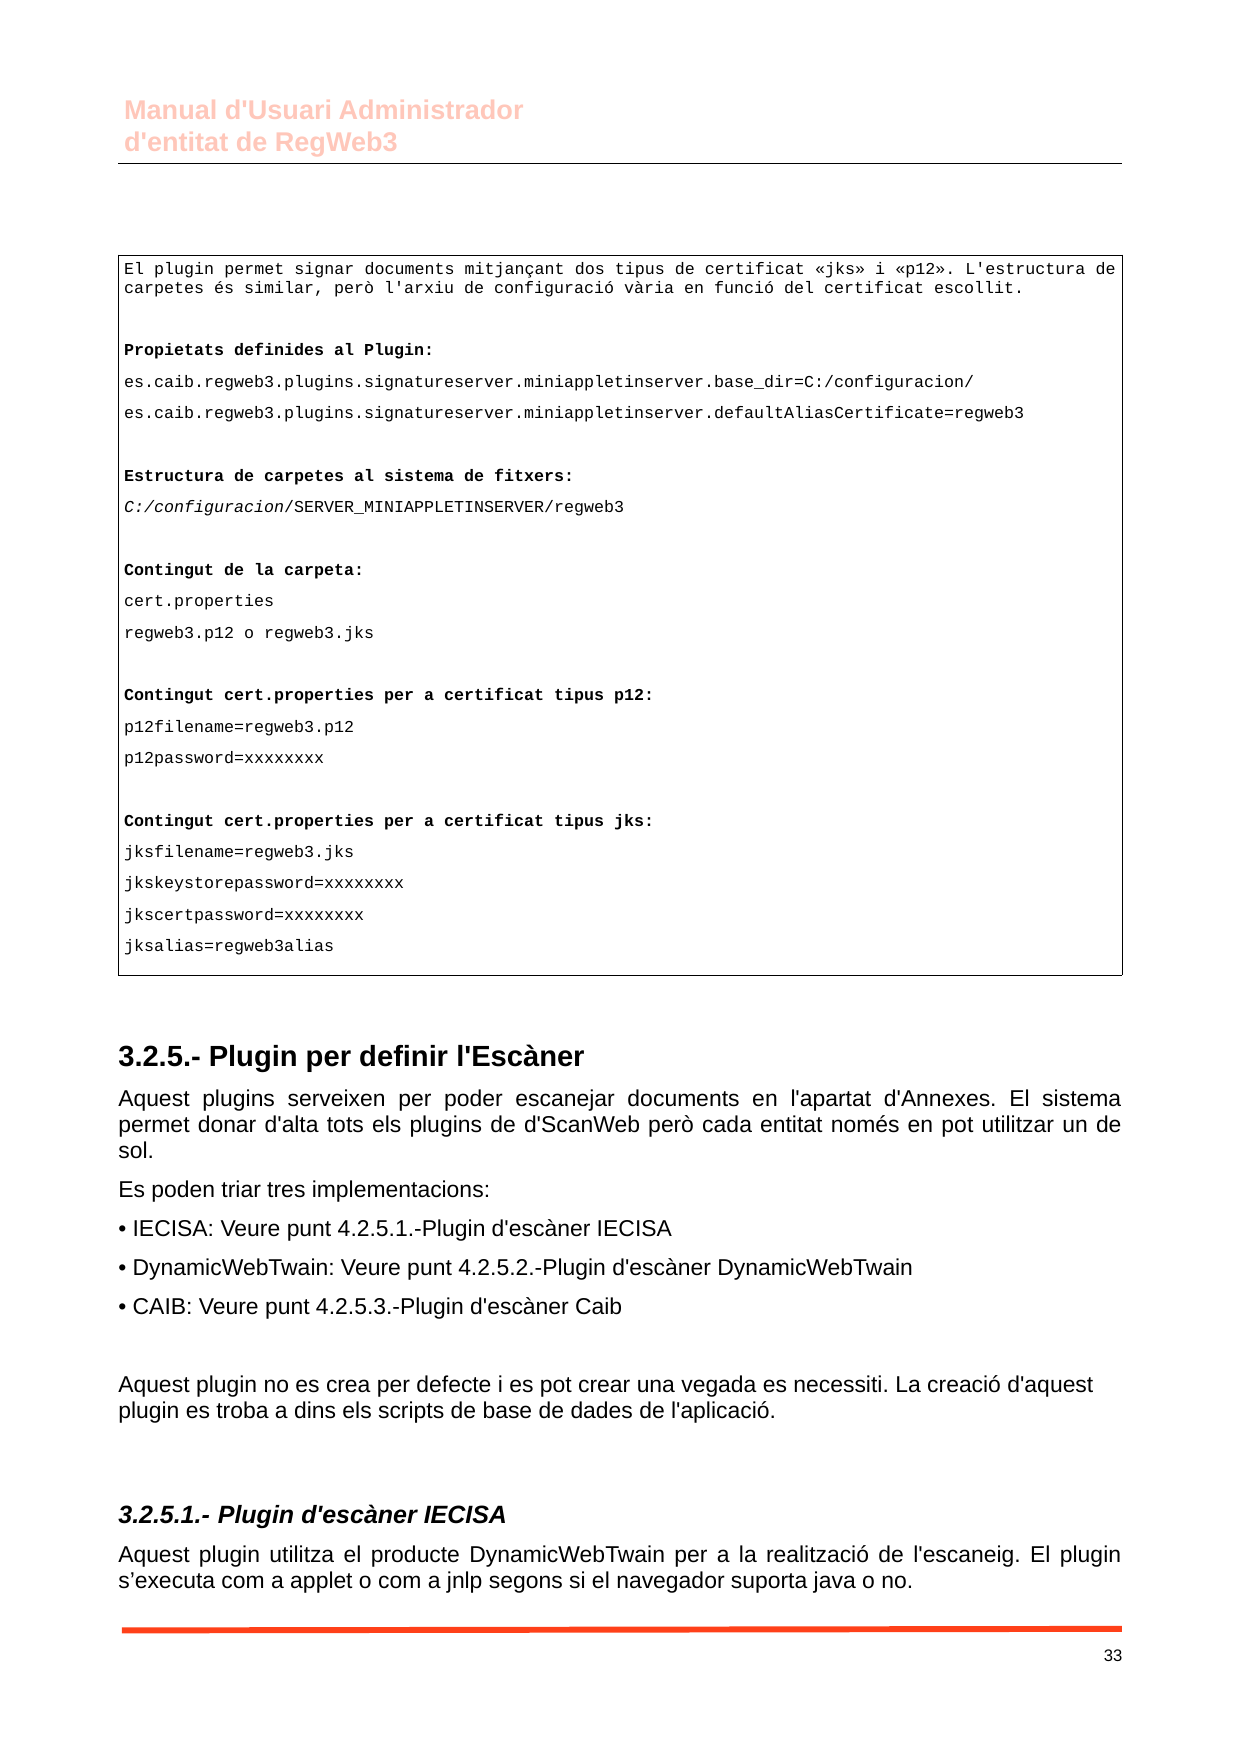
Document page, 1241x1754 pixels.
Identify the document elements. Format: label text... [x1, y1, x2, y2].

table_cell El plugin permet signar documents mitjançant dos tipus de certificat «jks» i «p12». L'estructura de carpetes és similar, però l'arxiu de configuració vària en funció del certificat escollit. Propietats definides al Plugin: es.caib.regweb3.plugins.signatureserver.miniappletinserver.base_dir=C:/configuracion/ es.caib.regweb3.plugins.signatureserver.miniappletinserver.defaultAliasCertificate=regweb3 Estructura de carpetes al sistema de fitxers: C:/configuracion/SERVER_MINIAPPLETINSERVER/regweb3 Contingut de la carpeta: cert.properties regweb3.p12 o regweb3.jks Contingut cert.properties per a certificat tipus p12: p12filename=regweb3.p12 p12password=xxxxxxxx Contingut cert.properties per a certificat tipus jks: jksfilename=regweb3.jks jkskeystorepassword=xxxxxxxx jkscertpassword=xxxxxxxx jksalias=regweb3alias [119, 256, 1122, 975]
text • CAIB: Veure punt 4.2.5.3.-Plugin d'escàner Caib [118, 1293, 1122, 1319]
subtitle Plugin per definir l'Escàner [118, 1039, 1122, 1072]
text • IECISA: Veure punt 4.2.5.1.-Plugin d'escàner IECISA [118, 1215, 1122, 1242]
text Aquest plugins serveixen per poder escanejar documents en l'apartat d'Annexes. El sistema permet donar d'alta tots els plugins de d'ScanWeb però cada entitat només en pot utilitzar un de sol. [118, 1085, 1122, 1164]
subtitle Plugin d'escàner IECISA [118, 1500, 1122, 1528]
text Es poden triar tres implementacions: [118, 1176, 1122, 1203]
text • DynamicWebTwain: Veure punt 4.2.5.2.-Plugin d'escàner DynamicWebTwain [118, 1254, 1122, 1280]
text Aquest plugin no es crea per defecte i es pot crear una vegada es necessiti. La creació d'aquest plugin es troba a dins els scripts de base de dades de l'aplicació. [118, 1371, 1122, 1423]
text Aquest plugin utilitza el producte DynamicWebTwain per a la realització de l'escaneig. El plugin s’executa com a applet o com a jnlp segons si el navegador suporta java o no. [118, 1541, 1122, 1594]
